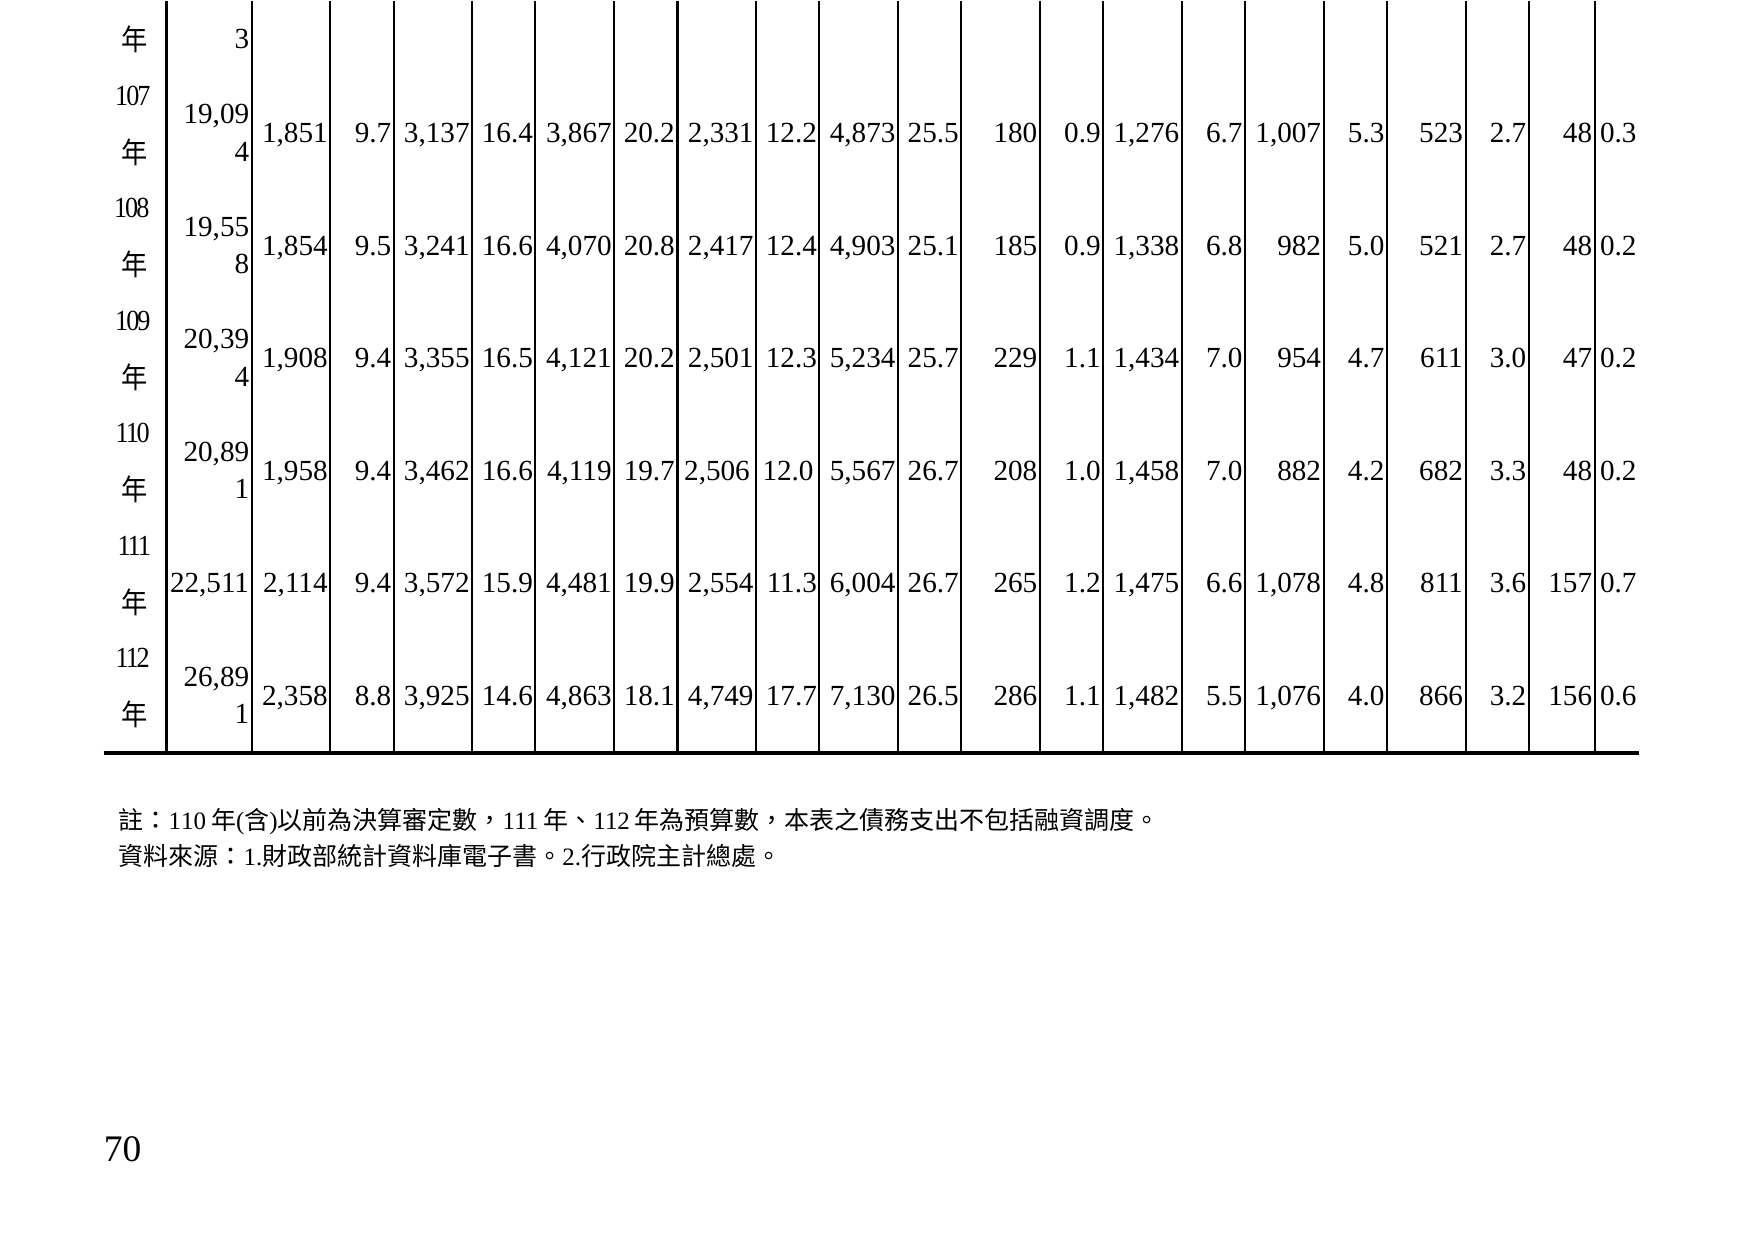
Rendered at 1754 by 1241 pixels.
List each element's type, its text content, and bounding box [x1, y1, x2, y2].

table_cell 48 [1530, 413, 1594, 526]
table_cell 208 [962, 413, 1039, 526]
table_cell 1,475 [1104, 526, 1181, 638]
table_cell 882 [1246, 413, 1323, 526]
table_cell 180 [962, 76, 1039, 188]
table_cell 4,119 [536, 413, 613, 526]
table_cell 26.5 [899, 638, 960, 751]
table_cell 19,094 [168, 76, 251, 188]
table_cell 9.4 [331, 413, 393, 526]
table_cell 185 [962, 188, 1039, 301]
table_cell 1,958 [253, 413, 329, 526]
table_cell [1246, 1, 1323, 76]
table_cell 4,070 [536, 188, 613, 301]
table_cell [615, 1, 676, 76]
text 資料來源：1.財政部統計資料庫電子書。2.行政院主計總處。 [118, 837, 1687, 873]
table_cell 523 [1388, 76, 1465, 188]
table_cell 229 [962, 301, 1039, 413]
table_cell 19,558 [168, 188, 251, 301]
table_cell 3.3 [1467, 413, 1528, 526]
table_cell 0.3 [1596, 76, 1639, 188]
table_cell 5,234 [820, 301, 897, 413]
table_cell 112年 [104, 638, 165, 751]
table_cell 22,511 [168, 526, 251, 638]
table_cell 6.8 [1183, 188, 1244, 301]
table_cell [962, 1, 1039, 76]
table_cell 25.7 [899, 301, 960, 413]
table_cell 4,863 [536, 638, 613, 751]
text 註：110年(含)以前為決算審定數，111年、112年為預算數，本表之債務支出不包括融資調度。 [118, 801, 1687, 837]
table_cell 4,903 [820, 188, 897, 301]
table_cell 18.1 [615, 638, 676, 751]
table_cell 3,137 [395, 76, 471, 188]
table_cell 2.7 [1467, 188, 1528, 301]
table_cell 20,394 [168, 301, 251, 413]
table_cell 286 [962, 638, 1039, 751]
table_cell [1325, 1, 1386, 76]
table_cell 12.3 [757, 301, 818, 413]
table_cell 811 [1388, 526, 1465, 638]
table_cell [1041, 1, 1102, 76]
table_cell [331, 1, 393, 76]
table_cell [1183, 1, 1244, 76]
table_cell 3.0 [1467, 301, 1528, 413]
table_cell 26.7 [899, 526, 960, 638]
table_cell 0.2 [1596, 413, 1639, 526]
table_cell 年 [104, 1, 165, 76]
table_cell 11.3 [757, 526, 818, 638]
table_cell 0.9 [1041, 76, 1102, 188]
table_cell 5.3 [1325, 76, 1386, 188]
table_cell 20.8 [615, 188, 676, 301]
table_cell 7,130 [820, 638, 897, 751]
table_cell 1.1 [1041, 638, 1102, 751]
table_cell 9.4 [331, 526, 393, 638]
table_cell 2,506 [679, 413, 755, 526]
table_cell 866 [1388, 638, 1465, 751]
table_cell 2,417 [679, 188, 755, 301]
table_cell 19.7 [615, 413, 676, 526]
table_cell 0.7 [1596, 526, 1639, 638]
table_cell [679, 1, 755, 76]
table_cell [757, 1, 818, 76]
table_cell 12.4 [757, 188, 818, 301]
table_cell 25.5 [899, 76, 960, 188]
table_cell 16.6 [473, 188, 534, 301]
table_cell 0.6 [1596, 638, 1639, 751]
table_cell 109年 [104, 301, 165, 413]
table_cell 9.5 [331, 188, 393, 301]
table_cell [473, 1, 534, 76]
table_cell 5,567 [820, 413, 897, 526]
table_cell 1,854 [253, 188, 329, 301]
table_cell 1,078 [1246, 526, 1323, 638]
table_cell 0.9 [1041, 188, 1102, 301]
table_cell 1.1 [1041, 301, 1102, 413]
table_cell 611 [1388, 301, 1465, 413]
table_cell 19.9 [615, 526, 676, 638]
table_cell 16.5 [473, 301, 534, 413]
table_cell 4.0 [1325, 638, 1386, 751]
table_cell 1,007 [1246, 76, 1323, 188]
table_cell 2,501 [679, 301, 755, 413]
table_cell 5.0 [1325, 188, 1386, 301]
table_cell 6.7 [1183, 76, 1244, 188]
table_cell 6,004 [820, 526, 897, 638]
table_cell 12.0 [757, 413, 818, 526]
table_cell 3,241 [395, 188, 471, 301]
table_cell 4.2 [1325, 413, 1386, 526]
table_cell 20,891 [168, 413, 251, 526]
table_cell 2,331 [679, 76, 755, 188]
table_cell 682 [1388, 413, 1465, 526]
table_cell 2,358 [253, 638, 329, 751]
table_cell 0.2 [1596, 188, 1639, 301]
table_cell 110年 [104, 413, 165, 526]
table_cell [1104, 1, 1181, 76]
table_cell 4.7 [1325, 301, 1386, 413]
table_cell 157 [1530, 526, 1594, 638]
table_cell 3,462 [395, 413, 471, 526]
table_cell 1,908 [253, 301, 329, 413]
table_cell [536, 1, 613, 76]
table_cell 4,873 [820, 76, 897, 188]
table_cell 26.7 [899, 413, 960, 526]
table_cell [395, 1, 471, 76]
table_cell 156 [1530, 638, 1594, 751]
table_cell 8.8 [331, 638, 393, 751]
table_cell 265 [962, 526, 1039, 638]
table_cell 25.1 [899, 188, 960, 301]
table_cell 1.0 [1041, 413, 1102, 526]
table_cell 107年 [104, 76, 165, 188]
table_cell [1596, 1, 1639, 76]
table_cell 1,276 [1104, 76, 1181, 188]
table_cell 7.0 [1183, 413, 1244, 526]
table_cell 5.5 [1183, 638, 1244, 751]
table_cell 48 [1530, 188, 1594, 301]
table_cell 16.4 [473, 76, 534, 188]
table_cell 3,925 [395, 638, 471, 751]
table_cell 2.7 [1467, 76, 1528, 188]
table_cell 982 [1246, 188, 1323, 301]
table_cell 3,867 [536, 76, 613, 188]
table_cell 954 [1246, 301, 1323, 413]
table_cell 0.2 [1596, 301, 1639, 413]
table_cell [1530, 1, 1594, 76]
table_cell 1,458 [1104, 413, 1181, 526]
table_cell 16.6 [473, 413, 534, 526]
table_cell 2,554 [679, 526, 755, 638]
table_cell 1,482 [1104, 638, 1181, 751]
table_cell 1,338 [1104, 188, 1181, 301]
table_cell 20.2 [615, 76, 676, 188]
table_cell 4,749 [679, 638, 755, 751]
table_cell 14.6 [473, 638, 534, 751]
table_cell 4,121 [536, 301, 613, 413]
table_cell 108年 [104, 188, 165, 301]
table_cell 111年 [104, 526, 165, 638]
table_cell [253, 1, 329, 76]
table_cell 26,891 [168, 638, 251, 751]
table_cell [820, 1, 897, 76]
table_cell 9.4 [331, 301, 393, 413]
table_cell 47 [1530, 301, 1594, 413]
table_cell 1.2 [1041, 526, 1102, 638]
table_cell 1,434 [1104, 301, 1181, 413]
table_cell 12.2 [757, 76, 818, 188]
table_cell [1467, 1, 1528, 76]
table_cell 7.0 [1183, 301, 1244, 413]
table_cell 3,355 [395, 301, 471, 413]
table_cell 15.9 [473, 526, 534, 638]
table_cell 2,114 [253, 526, 329, 638]
table_cell 3 [168, 1, 251, 76]
table_cell 17.7 [757, 638, 818, 751]
table_cell [899, 1, 960, 76]
table_cell 3.6 [1467, 526, 1528, 638]
table_cell 9.7 [331, 76, 393, 188]
table_cell 48 [1530, 76, 1594, 188]
table_cell 1,076 [1246, 638, 1323, 751]
table_cell 6.6 [1183, 526, 1244, 638]
table_cell 521 [1388, 188, 1465, 301]
table_cell 3,572 [395, 526, 471, 638]
table_cell [1388, 1, 1465, 76]
table_cell 20.2 [615, 301, 676, 413]
table_cell 3.2 [1467, 638, 1528, 751]
table_cell 4,481 [536, 526, 613, 638]
table_cell 1,851 [253, 76, 329, 188]
table_cell 4.8 [1325, 526, 1386, 638]
